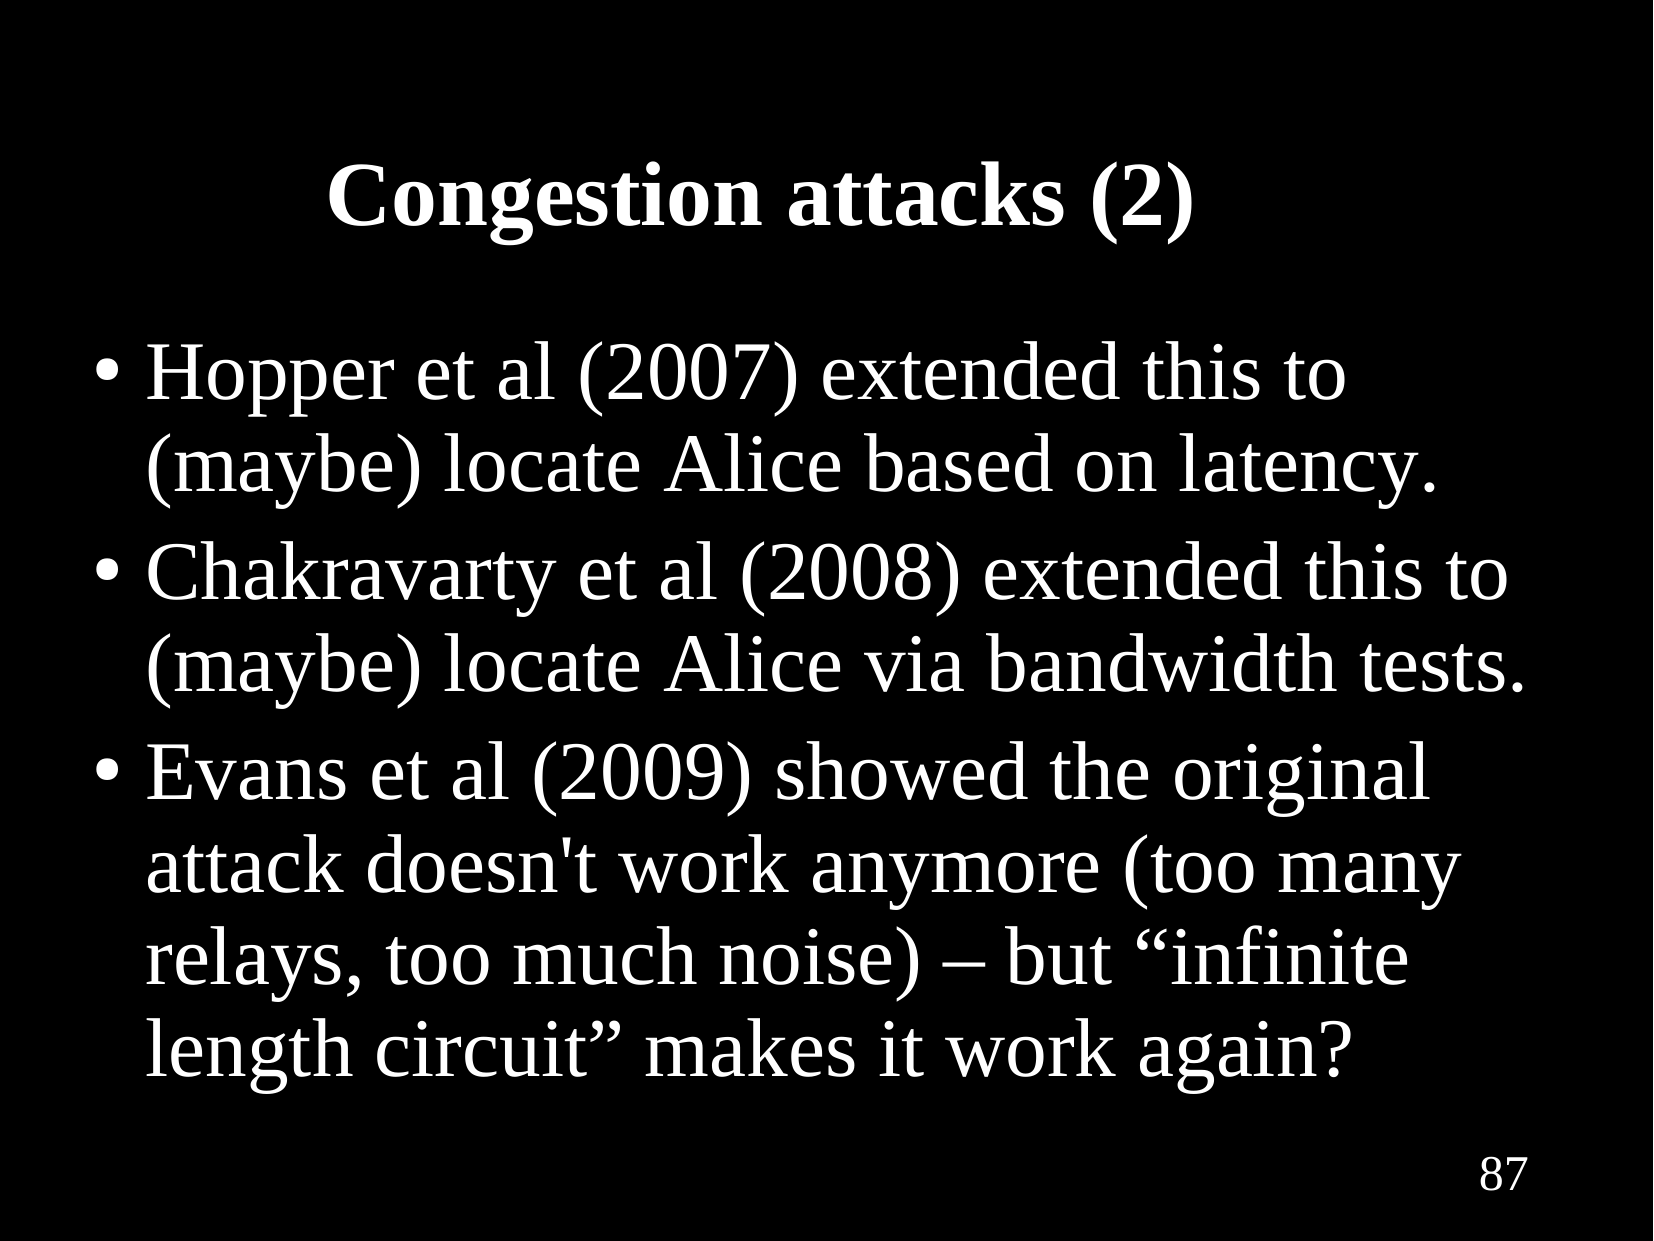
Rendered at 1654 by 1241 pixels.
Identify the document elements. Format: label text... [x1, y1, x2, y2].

list Hopper et al (2007) extended this to (maybe) locate Alice based on latency. Chakravarty et al (2008) extended this to (maybe) locate Alice via bandwidth tests. Evans et al (2009) showed the original attack doesn't work anymore (too many relays, too much noise) – but “infinite length circuit” makes it work again? [74, 325, 1540, 1123]
title Congestion attacks (2) [99, 100, 1423, 288]
